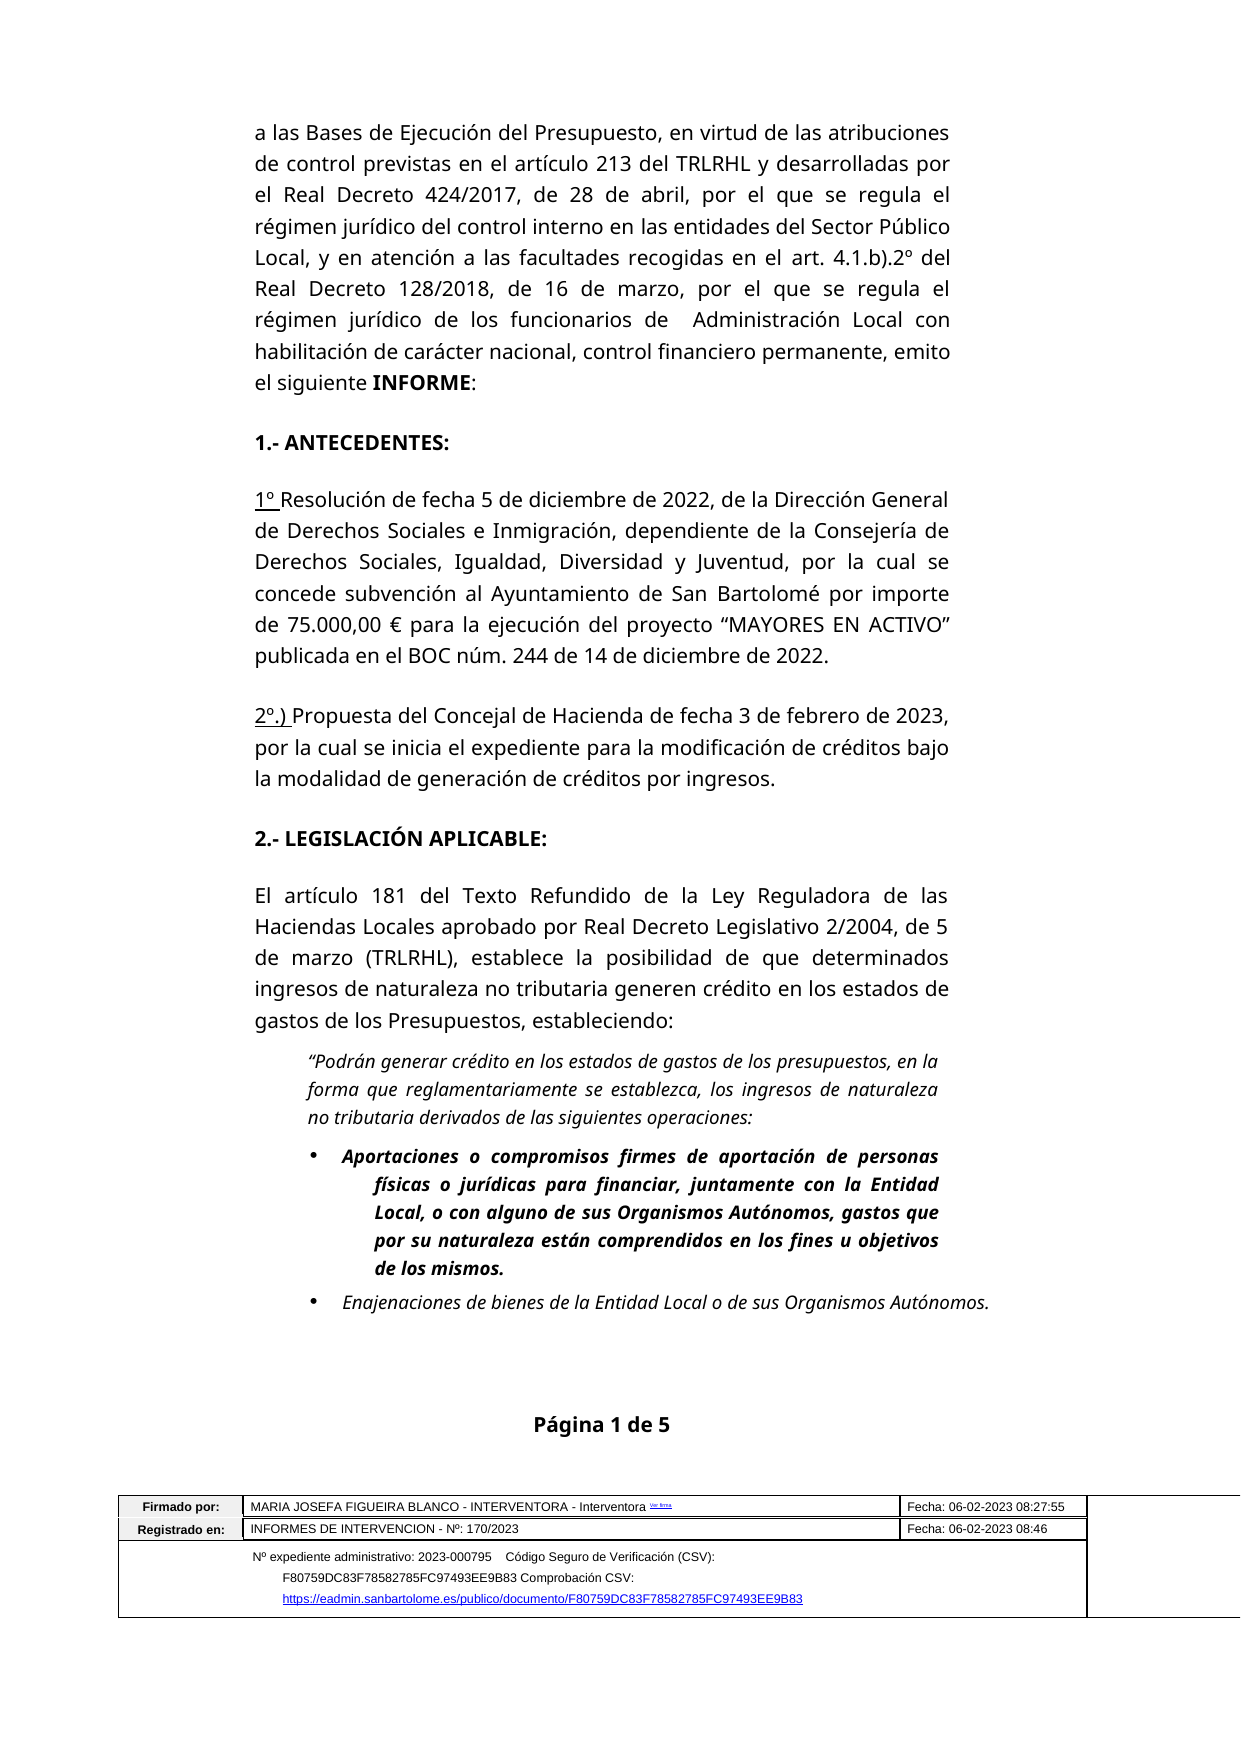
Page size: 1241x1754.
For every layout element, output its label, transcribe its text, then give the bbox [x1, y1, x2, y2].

text a las Bases de Ejecución del Presupuesto, en virtud de las atribuciones de control previstas en el artículo 213 del TRLRHL y desarrolladas por el Real Decreto 424/2017, de 28 de abril, por el que se regula el régimen jurídico del control interno en las entidades del Sector Público Local, y en atención a las facultades recogidas en el art. 4.1.b).2º del Real Decreto 128/2018, de 16 de marzo, por el que se regula el régimen jurídico de los funcionarios de Administración Local con habilitación de carácter nacional, control financiero permanente, emito el siguiente INFORME: [254, 118, 951, 397]
text El artículo 181 del Texto Refundido de la Ley Reguladora de las Haciendas Locales aprobado por Real Decreto Legislativo 2/2004, de 5 de marzo (TRLRHL), establece la posibilidad de que determinados ingresos de naturaleza no tributaria generen crédito en los estados de gastos de los Presupuestos, estableciendo: [254, 881, 949, 1034]
text 1º Resolución de fecha 5 de diciembre de 2022, de la Dirección General de Derechos Sociales e Inmigración, dependiente de la Consejería de Derechos Sociales, Igualdad, Diversidad y Juventud, por la cual se concede subvención al Ayuntamiento de San Bartolomé por importe de 75.000,00 € para la ejecución del proyecto “MAYORES EN ACTIVO” publicada en el BOC núm. 244 de 14 de diciembre de 2022. [254, 485, 950, 669]
text 2º.) Propuesta del Concejal de Hacienda de fecha 3 de febrero de 2023, por la cual se inicia el expediente para la modificación de créditos bajo la modalidad de generación de créditos por ingresos. [254, 701, 950, 792]
text “Podrán generar crédito en los estados de gastos de los presupuestos, en la forma que reglamentariamente se establezca, los ingresos de naturaleza no tributaria derivados de las siguientes operaciones: [308, 1048, 941, 1130]
list Aportaciones o compromisos firmes de aportación de personas físicas o jurídicas para financiar, juntamente con la Entidad Local, o con alguno de sus Organismos Autónomos, gastos que por su naturaleza están comprendidos en los fines u objetivos de los mismos. [309, 1143, 942, 1281]
text Página 1 de 5 [399, 1410, 804, 1438]
table_header Fecha: 06-02-2023 08:27:55 [901, 1496, 1086, 1516]
table_header Firmado por: [119, 1496, 242, 1514]
table_header MARIA JOSEFA FIGUEIRA BLANCO - INTERVENTORA - Interventora Ver firma [244, 1496, 899, 1516]
text 2.- LEGISLACIÓN APLICABLE: [254, 824, 1122, 853]
table_header [1088, 1496, 1240, 1617]
table_cell Fecha: 06-02-2023 08:46 [901, 1519, 1086, 1539]
text 1.- ANTECEDENTES: [254, 428, 1122, 456]
table_cell Registrado en: [119, 1521, 242, 1537]
table_cell Nº expediente administrativo: 2023-000795 Código Seguro de Verificación (CSV): F80759DC83F78582785FC97493EE9B83 Comprobación CSV: https://eadmin.sanbartolome.es/publico/documento/F80759DC83F78582785FC97493EE9B83 [119, 1541, 1086, 1617]
list Enajenaciones de bienes de la Entidad Local o de sus Organismos Autónomos. [309, 1289, 1122, 1314]
table_cell INFORMES DE INTERVENCION - Nº: 170/2023 [244, 1519, 899, 1539]
